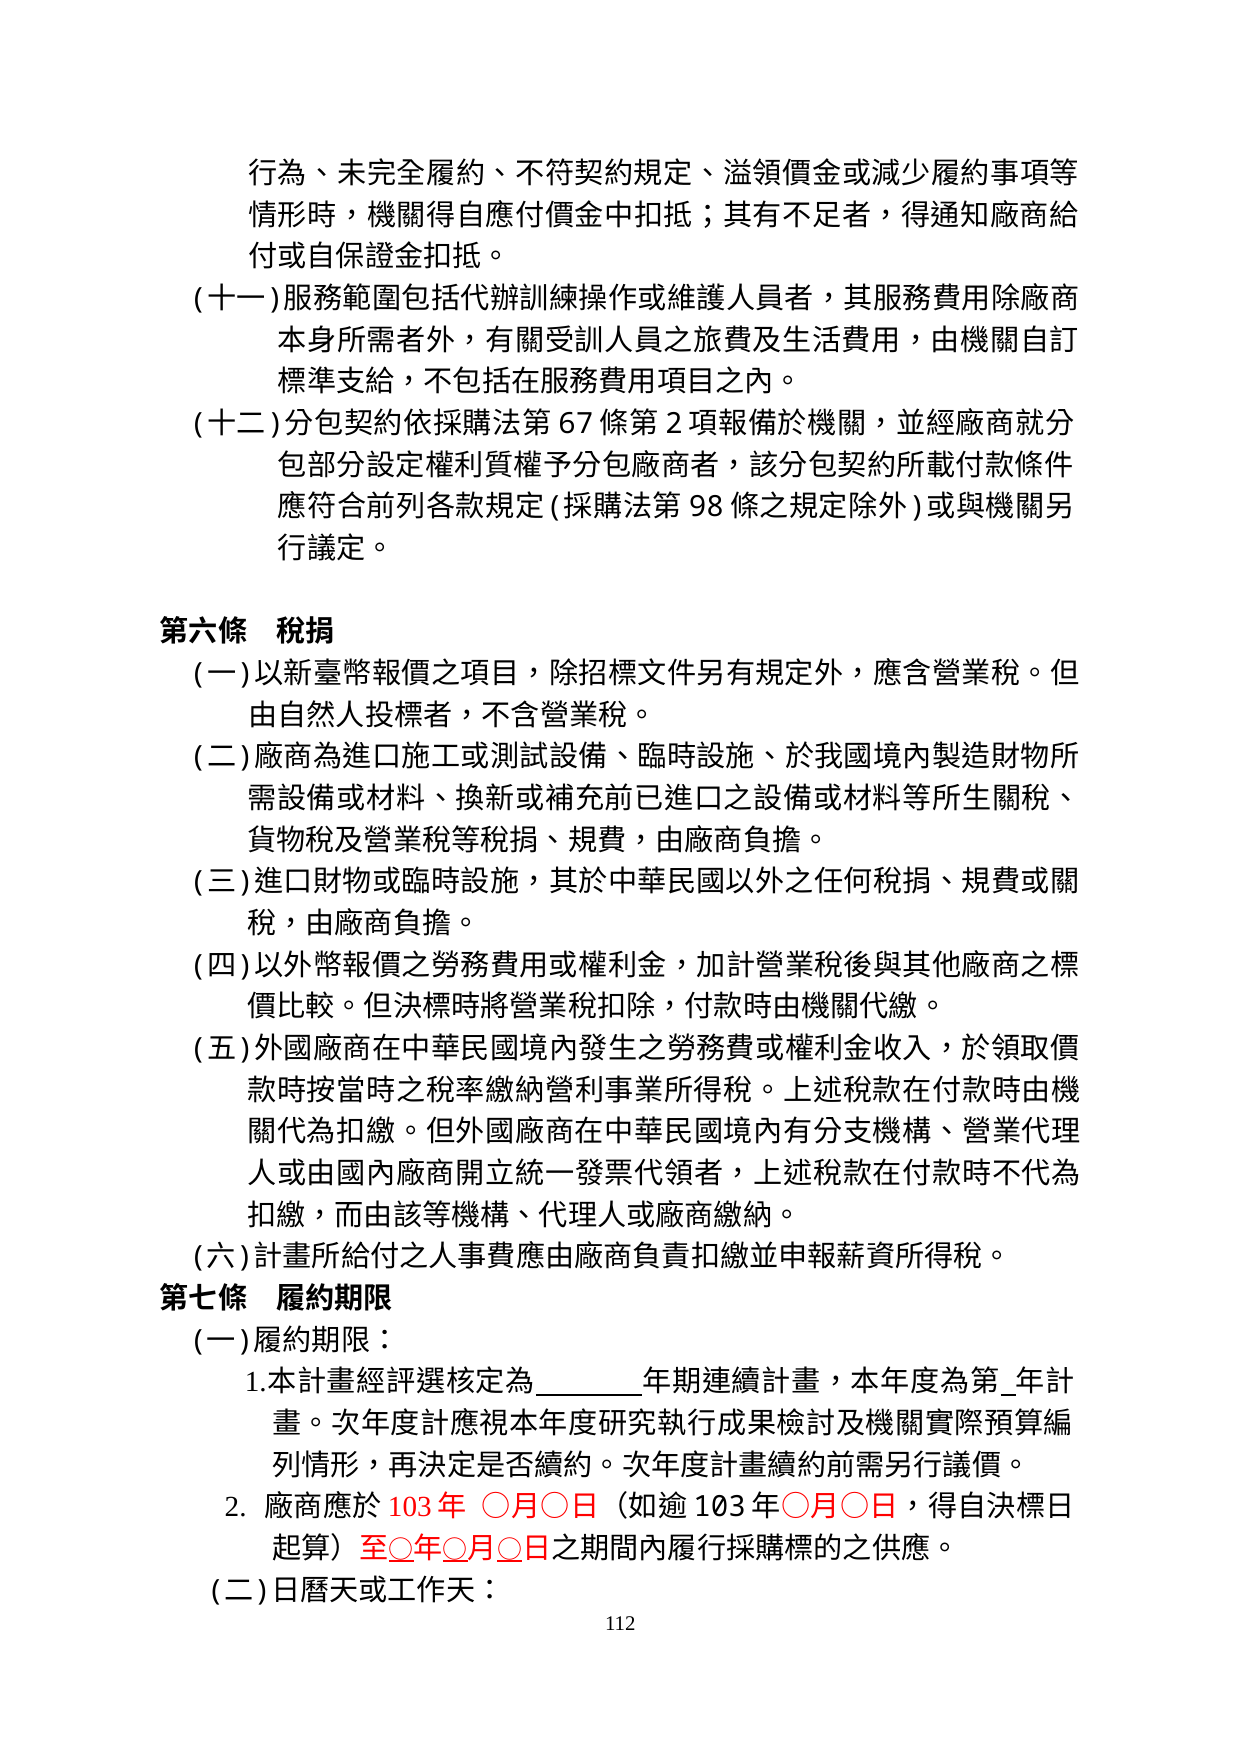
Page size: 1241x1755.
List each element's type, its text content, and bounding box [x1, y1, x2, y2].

text 2. 廠商應於103年 ○月○日（如逾103年○月○日，得自決標日起算）至○年○月○日之期間內履行採購標的之供應。 [209, 1483, 1075, 1567]
text (六)計畫所給付之人事費應由廠商負責扣繳並申報薪資所得稅。 [189, 1233, 1081, 1275]
text 第六條 稅捐 [159, 608, 1081, 650]
text (一)以新臺幣報價之項目，除招標文件另有規定外，應含營業稅。但由自然人投標者，不含營業稅。 [189, 650, 1081, 733]
text (四)以外幣報價之勞務費用或權利金，加計營業稅後與其他廠商之標價比較。但決標時將營業稅扣除，付款時由機關代繳。 [189, 942, 1081, 1025]
text 行為、未完全履約、不符契約規定、溢領價金或減少履約事項等情形時，機關得自應付價金中扣抵；其有不足者，得通知廠商給付或自保證金扣抵。 [189, 150, 1081, 275]
text (十一)服務範圍包括代辦訓練操作或維護人員者，其服務費用除廠商本身所需者外，有關受訓人員之旅費及生活費用，由機關自訂標準支給，不包括在服務費用項目之內。 [189, 275, 1081, 400]
text (二)日曆天或工作天： [189, 1567, 1081, 1608]
text (十二)分包契約依採購法第67條第2項報備於機關，並經廠商就分包部分設定權利質權予分包廠商者，該分包契約所載付款條件應符合前列各款規定(採購法第98條之規定除外)或與機關另行議定。 [189, 400, 1075, 567]
text (一)履約期限： [189, 1317, 1081, 1358]
text 第七條 履約期限 [159, 1275, 1081, 1317]
text (三)進口財物或臨時設施，其於中華民國以外之任何稅捐、規費或關稅，由廠商負擔。 [189, 858, 1081, 942]
text 1.本計畫經評選核定為 年期連續計畫，本年度為第 年計畫。次年度計應視本年度研究執行成果檢討及機關實際預算編列情形，再決定是否續約。次年度計畫續約前需另行議價。 [244, 1358, 1075, 1483]
text (二)廠商為進口施工或測試設備、臨時設施、於我國境內製造財物所需設備或材料、換新或補充前已進口之設備或材料等所生關稅、貨物稅及營業稅等稅捐、規費，由廠商負擔。 [189, 733, 1081, 858]
text (五)外國廠商在中華民國境內發生之勞務費或權利金收入，於領取價款時按當時之稅率繳納營利事業所得稅。上述稅款在付款時由機關代為扣繳。但外國廠商在中華民國境內有分支機構、營業代理人或由國內廠商開立統一發票代領者，上述稅款在付款時不代為扣繳，而由該等機構、代理人或廠商繳納。 [189, 1025, 1081, 1233]
